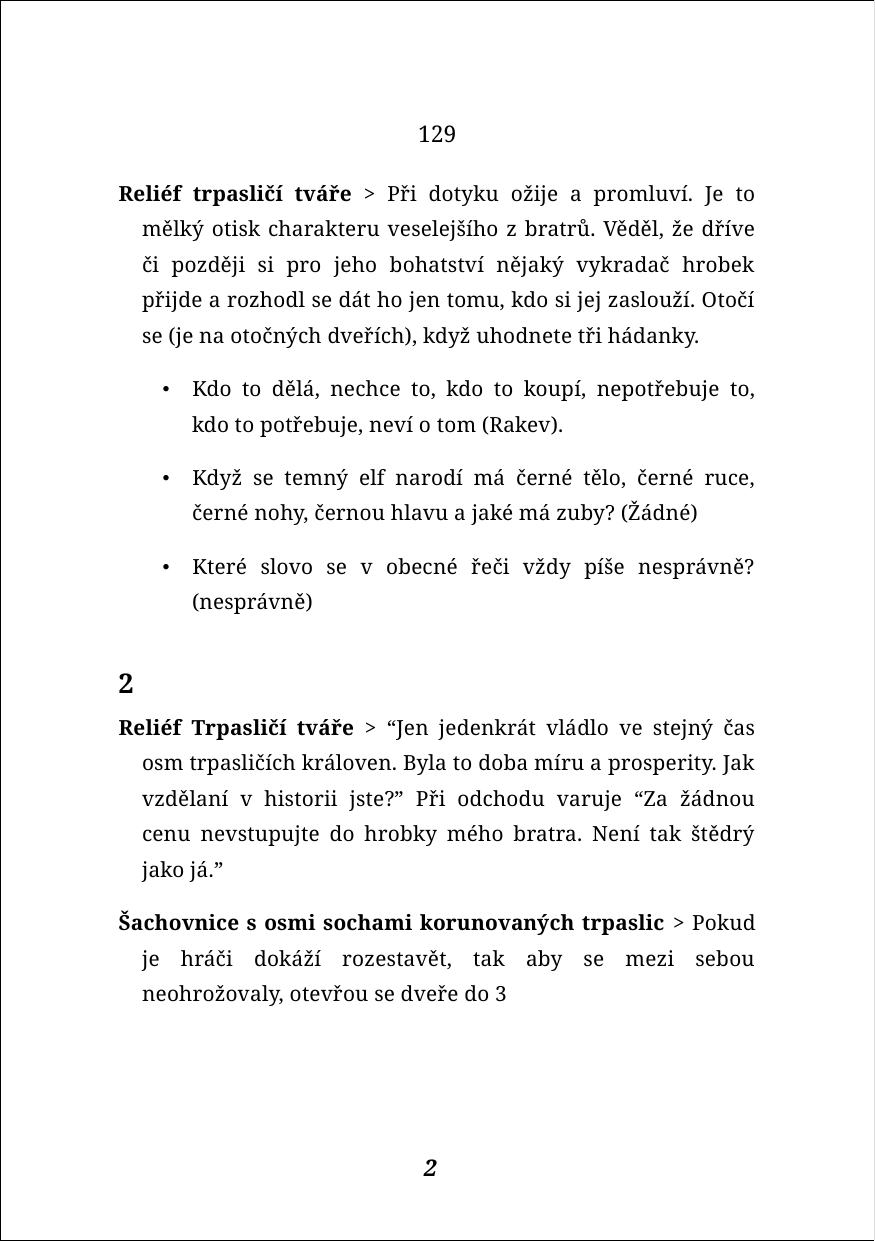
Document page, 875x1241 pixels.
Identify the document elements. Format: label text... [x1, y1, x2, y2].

text Reliéf trpasličí tváře > Při dotyku ožije a promluví. Je to mělký otisk charakteru veselejšího z bratrů. Věděl, že dříve či později si pro jeho bohatství nějaký vykradač hrobek přijde a rozhodl se dát ho jen tomu, kdo si jej zaslouží. Otočí se (je na otočných dveřích), když uhodnete tři hádanky. [118, 179, 756, 349]
text Reliéf Trpasličí tváře > “Jen jedenkrát vládlo ve stejný čas osm trpasličích královen. Byla to doba míru a prosperity. Jak vzdělaní v historii jste?” Při odchodu varuje “Za žádnou cenu nevstupujte do hrobky mého bratra. Není tak štědrý jako já.” [118, 713, 756, 883]
text Šachovnice s osmi sochami korunovaných trpaslic > Pokud je hráči dokáží rozestavět, tak aby se mezi sebou neohrožovaly, otevřou se dveře do 3 [118, 908, 756, 1008]
list Když se temný elf narodí má černé tělo, černé ruce, černé nohy, černou hlavu a jaké má zuby? (Žádné) [162, 463, 756, 527]
list Které slovo se v obecné řeči vždy píše nesprávně? (nesprávně) [162, 552, 756, 616]
subtitle 2 [118, 664, 756, 701]
list Kdo to dělá, nechce to, kdo to koupí, nepotřebuje to, kdo to potřebuje, neví o tom (Rakev). [162, 374, 756, 438]
